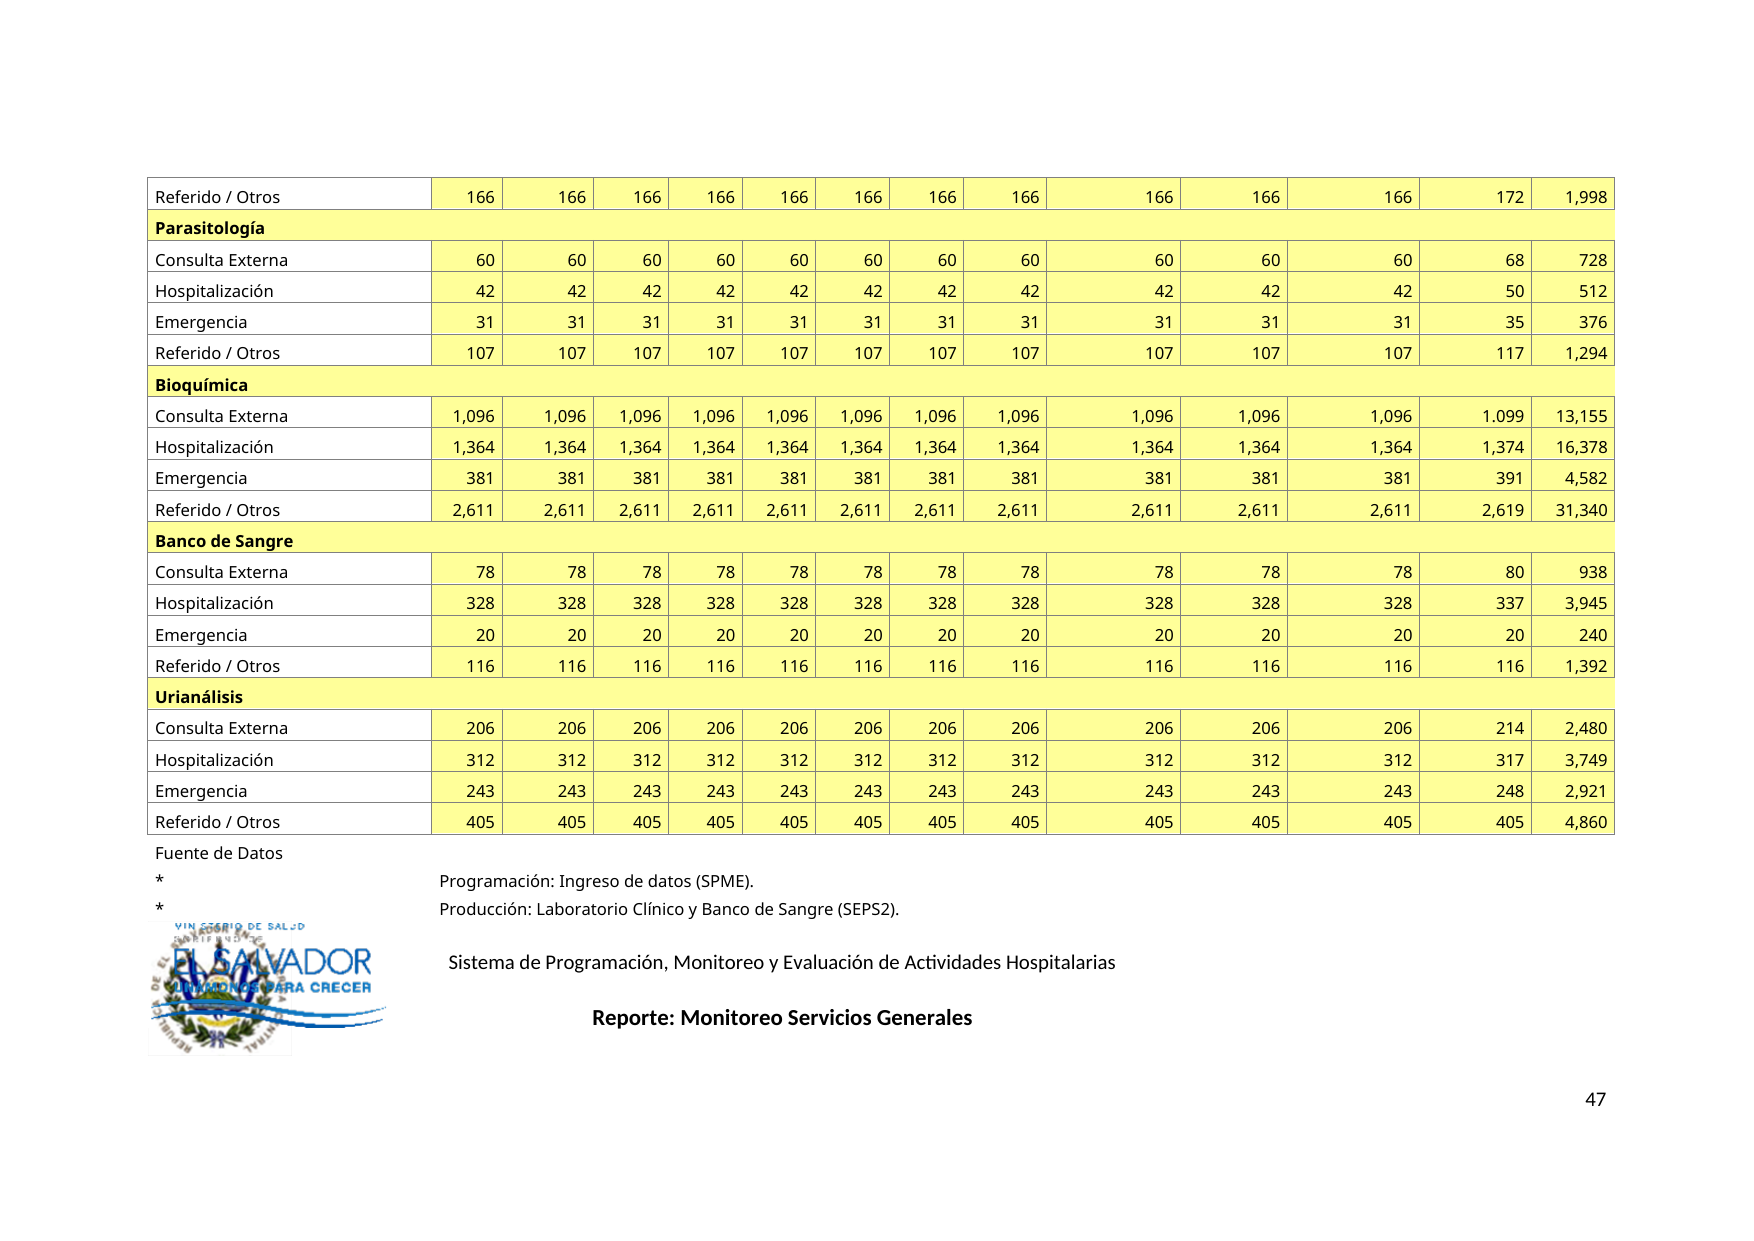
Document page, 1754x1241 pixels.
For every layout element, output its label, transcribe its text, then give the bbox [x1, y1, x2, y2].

table_cell 328 [1181, 585, 1287, 615]
table_cell 728 [1532, 241, 1614, 271]
table_cell 2,611 [743, 491, 815, 521]
table_cell Parasitología [148, 210, 1615, 240]
table_cell 80 [1420, 553, 1531, 583]
table_cell 206 [669, 710, 742, 740]
table_cell Hospitalización [148, 272, 431, 302]
table_cell 60 [1181, 241, 1287, 271]
table_cell 20 [1047, 616, 1180, 646]
table_cell 2,611 [594, 491, 668, 521]
table_cell 20 [890, 616, 963, 646]
table_cell Programación: Ingreso de datos (SPME). [432, 865, 1287, 893]
table_cell 31 [964, 303, 1046, 333]
table_cell 31 [1047, 303, 1180, 333]
table_cell 381 [743, 460, 815, 490]
table_cell 4,582 [1532, 460, 1614, 490]
table_cell [1288, 865, 1419, 893]
table_cell 60 [1047, 241, 1180, 271]
table_cell 117 [1420, 335, 1531, 365]
table_cell 381 [432, 460, 502, 490]
table_cell 1,374 [1420, 428, 1531, 458]
table_cell Referido / Otros [148, 491, 431, 521]
table_cell [1532, 835, 1615, 865]
table_cell 2,611 [432, 491, 502, 521]
table_cell 42 [743, 272, 815, 302]
table_cell [1549, 921, 1615, 1003]
table_cell 405 [432, 803, 502, 833]
table_cell 938 [1532, 553, 1614, 583]
table_cell 78 [669, 553, 742, 583]
table_cell Fuente de Datos [148, 835, 502, 865]
table_cell 328 [964, 585, 1046, 615]
table_cell 166 [1288, 178, 1419, 208]
table_cell 166 [594, 178, 668, 208]
table_cell 2,480 [1532, 710, 1614, 740]
table_cell 405 [890, 803, 963, 833]
table_cell 60 [503, 241, 593, 271]
table_cell 20 [503, 616, 593, 646]
table_cell Emergencia [148, 303, 431, 333]
table_cell 60 [890, 241, 963, 271]
table_cell 405 [743, 803, 815, 833]
table_cell 1,364 [1288, 428, 1419, 458]
table_cell 206 [743, 710, 815, 740]
table_cell 166 [816, 178, 889, 208]
table_cell 312 [432, 741, 502, 771]
table_cell 405 [594, 803, 668, 833]
table_cell 78 [743, 553, 815, 583]
table_cell 381 [964, 460, 1046, 490]
table_cell 243 [1047, 772, 1180, 802]
table_cell 107 [503, 335, 593, 365]
table_cell 35 [1420, 303, 1531, 333]
table_cell 206 [964, 710, 1046, 740]
table_cell Emergencia [148, 460, 431, 490]
table_cell [1420, 893, 1532, 921]
table_cell 107 [1047, 335, 1180, 365]
table_cell 116 [1047, 647, 1180, 677]
table_cell 2,619 [1420, 491, 1531, 521]
table_cell 2,611 [1181, 491, 1287, 521]
table_cell 381 [1288, 460, 1419, 490]
table_cell 78 [1181, 553, 1287, 583]
table_cell [1532, 893, 1615, 921]
table_cell 13,155 [1532, 397, 1614, 427]
table_cell 312 [890, 741, 963, 771]
table_cell 405 [816, 803, 889, 833]
table_cell [1464, 921, 1549, 1003]
table_cell 328 [1047, 585, 1180, 615]
table_cell 1,096 [1288, 397, 1419, 427]
table_cell 20 [1420, 616, 1531, 646]
table_cell [1420, 835, 1532, 865]
table_cell 240 [1532, 616, 1614, 646]
table_cell 243 [1288, 772, 1419, 802]
table_cell 243 [816, 772, 889, 802]
table_cell 312 [594, 741, 668, 771]
table_cell 312 [743, 741, 815, 771]
table_cell 78 [1047, 553, 1180, 583]
table_cell 42 [432, 272, 502, 302]
table_cell 214 [1420, 710, 1531, 740]
table_cell 328 [503, 585, 593, 615]
table_cell 42 [594, 272, 668, 302]
table_cell 107 [432, 335, 502, 365]
table_cell 2,611 [890, 491, 963, 521]
table_cell 1,096 [890, 397, 963, 427]
table_cell Producción: Laboratorio Clínico y Banco de Sangre (SEPS2). [432, 893, 1287, 921]
table_cell 1,364 [816, 428, 889, 458]
table_cell 60 [594, 241, 668, 271]
table_cell Referido / Otros [148, 647, 431, 677]
table_cell 1,364 [432, 428, 502, 458]
table_cell 337 [1420, 585, 1531, 615]
table_cell 78 [503, 553, 593, 583]
table_cell 376 [1532, 303, 1614, 333]
table_cell 20 [1181, 616, 1287, 646]
table_cell 31 [503, 303, 593, 333]
table_cell 1,364 [1181, 428, 1287, 458]
table_cell 31 [432, 303, 502, 333]
table_cell 1,364 [964, 428, 1046, 458]
table_cell [1288, 835, 1419, 865]
table_cell Sistema de Programación, Monitoreo y Evaluación de Actividades Hospitalarias [415, 921, 1149, 1003]
table_cell 381 [1181, 460, 1287, 490]
table_cell Consulta Externa [148, 553, 431, 583]
table_cell 328 [432, 585, 502, 615]
table_cell 166 [1047, 178, 1180, 208]
table_cell 206 [503, 710, 593, 740]
table_cell 381 [503, 460, 593, 490]
table_cell 78 [594, 553, 668, 583]
table_cell 1,096 [669, 397, 742, 427]
table_cell [1150, 921, 1238, 1003]
table_cell 42 [1288, 272, 1419, 302]
table_cell [1464, 1004, 1549, 1044]
table_cell 1,364 [669, 428, 742, 458]
table_cell Consulta Externa [148, 710, 431, 740]
table_cell [398, 923, 415, 1028]
table_cell 312 [816, 741, 889, 771]
table_cell [1355, 1004, 1464, 1044]
table_cell 405 [964, 803, 1046, 833]
table_cell 107 [1181, 335, 1287, 365]
table_cell [1181, 835, 1287, 865]
table_cell 1,096 [432, 397, 502, 427]
table_cell 243 [669, 772, 742, 802]
table_cell 31 [1288, 303, 1419, 333]
table_cell 78 [1288, 553, 1419, 583]
table_cell 1,096 [964, 397, 1046, 427]
table_cell 2,611 [816, 491, 889, 521]
table_cell 166 [669, 178, 742, 208]
table_cell 107 [890, 335, 963, 365]
table_cell Consulta Externa [148, 241, 431, 271]
table_header [1362, 949, 1448, 1003]
table_cell 243 [1181, 772, 1287, 802]
table_cell 107 [816, 335, 889, 365]
table_cell 1,364 [503, 428, 593, 458]
table_cell 116 [669, 647, 742, 677]
table_cell 328 [890, 585, 963, 615]
table_cell 172 [1420, 178, 1531, 208]
table_cell [1239, 921, 1355, 1003]
table_cell 78 [816, 553, 889, 583]
table_cell 2,921 [1532, 772, 1614, 802]
table_cell [1355, 921, 1464, 1003]
table_cell 31 [816, 303, 889, 333]
table_cell 328 [594, 585, 668, 615]
table_cell 166 [890, 178, 963, 208]
table_cell 381 [594, 460, 668, 490]
table_cell 391 [1420, 460, 1531, 490]
table_cell 328 [669, 585, 742, 615]
table_cell 243 [743, 772, 815, 802]
table_cell 381 [890, 460, 963, 490]
table_cell 1,096 [503, 397, 593, 427]
table_header [398, 949, 408, 1005]
table_cell 31 [743, 303, 815, 333]
table_cell 312 [1047, 741, 1180, 771]
table_cell 1,096 [594, 397, 668, 427]
table_cell 328 [816, 585, 889, 615]
table_cell 405 [1181, 803, 1287, 833]
table_cell 116 [743, 647, 815, 677]
table_cell 42 [816, 272, 889, 302]
table_cell 166 [503, 178, 593, 208]
table_cell Referido / Otros [148, 803, 431, 833]
table_cell 3,945 [1532, 585, 1614, 615]
table_cell Emergencia [148, 772, 431, 802]
table_cell 1.099 [1420, 397, 1531, 427]
table_cell 1,294 [1532, 335, 1614, 365]
table_cell 405 [1420, 803, 1531, 833]
table_cell 42 [1047, 272, 1180, 302]
table_cell 206 [890, 710, 963, 740]
table_cell 78 [890, 553, 963, 583]
table_cell 3,749 [1532, 741, 1614, 771]
table_cell 20 [1288, 616, 1419, 646]
table_cell 4,860 [1532, 803, 1614, 833]
table_cell 2,611 [1047, 491, 1180, 521]
table_cell 116 [1288, 647, 1419, 677]
table_cell [1288, 893, 1419, 921]
table_cell 116 [1181, 647, 1287, 677]
table_cell [1532, 865, 1615, 893]
table_cell 317 [1420, 741, 1531, 771]
table_cell [502, 835, 593, 865]
table_cell 78 [432, 553, 502, 583]
table_cell Hospitalización [148, 585, 431, 615]
table_cell 31 [594, 303, 668, 333]
table_cell 20 [594, 616, 668, 646]
table_cell 381 [1047, 460, 1180, 490]
table_cell 2,611 [669, 491, 742, 521]
table_cell [1047, 835, 1181, 865]
table_cell [594, 835, 669, 865]
table_cell Hospitalización [148, 741, 431, 771]
table_cell [1420, 865, 1532, 893]
table_cell [816, 835, 890, 865]
table_cell [890, 835, 964, 865]
table_cell [669, 835, 742, 865]
table_cell 116 [432, 647, 502, 677]
table_cell Bioquímica [148, 366, 1615, 396]
table_cell 116 [503, 647, 593, 677]
table_cell 20 [669, 616, 742, 646]
table_cell 512 [1532, 272, 1614, 302]
table_cell 1,096 [1181, 397, 1287, 427]
table_cell 381 [816, 460, 889, 490]
table_cell 166 [964, 178, 1046, 208]
table_cell 1,096 [816, 397, 889, 427]
table_cell [742, 835, 816, 865]
table_cell 1,998 [1532, 178, 1614, 208]
table_cell 60 [1288, 241, 1419, 271]
table_cell Referido / Otros [148, 178, 431, 208]
table_cell Referido / Otros [148, 335, 431, 365]
table_cell 50 [1420, 272, 1531, 302]
table_cell 116 [964, 647, 1046, 677]
table_cell 31 [890, 303, 963, 333]
table_cell * [148, 893, 432, 921]
table_cell 243 [594, 772, 668, 802]
table_cell 405 [1047, 803, 1180, 833]
table_cell * [148, 865, 432, 893]
table_cell 405 [669, 803, 742, 833]
table_cell 243 [503, 772, 593, 802]
table_cell 243 [890, 772, 963, 802]
table_cell 206 [432, 710, 502, 740]
table_cell 1,364 [890, 428, 963, 458]
table_cell 166 [432, 178, 502, 208]
table_cell 2,611 [503, 491, 593, 521]
table_cell Hospitalización [148, 428, 431, 458]
table_cell 60 [432, 241, 502, 271]
table_cell [1239, 1004, 1355, 1044]
table_cell Consulta Externa [148, 397, 431, 427]
table_cell 248 [1420, 772, 1531, 802]
table_cell 60 [669, 241, 742, 271]
table_cell 60 [964, 241, 1046, 271]
table_cell 116 [890, 647, 963, 677]
table_cell 1,096 [743, 397, 815, 427]
table_cell 1,392 [1532, 647, 1614, 677]
table_cell 31,340 [1532, 491, 1614, 521]
table_cell [964, 835, 1047, 865]
table_cell 42 [964, 272, 1046, 302]
table_cell 1,096 [1047, 397, 1180, 427]
table_cell 312 [964, 741, 1046, 771]
table_cell 42 [503, 272, 593, 302]
table_cell 243 [964, 772, 1046, 802]
table_cell 60 [743, 241, 815, 271]
table_cell 42 [890, 272, 963, 302]
table_cell 78 [964, 553, 1046, 583]
table_cell 31 [669, 303, 742, 333]
table_cell 42 [1181, 272, 1287, 302]
table_cell 107 [594, 335, 668, 365]
table_cell [1150, 1004, 1238, 1044]
table_cell 328 [743, 585, 815, 615]
table_cell 166 [1181, 178, 1287, 208]
picture [147, 920, 398, 1057]
table_cell 116 [594, 647, 668, 677]
table_cell Reporte: Monitoreo Servicios Generales [415, 1004, 1149, 1044]
table_cell 107 [1288, 335, 1419, 365]
table_cell 312 [503, 741, 593, 771]
table_cell 107 [669, 335, 742, 365]
table_cell 328 [1288, 585, 1419, 615]
table_cell 68 [1420, 241, 1531, 271]
table_cell 20 [816, 616, 889, 646]
table_cell [1549, 1004, 1615, 1044]
table_cell 107 [743, 335, 815, 365]
table_cell 107 [964, 335, 1046, 365]
table_cell Urianálisis [148, 678, 1615, 708]
table_cell 1,364 [1047, 428, 1180, 458]
table_cell 2,611 [1288, 491, 1419, 521]
table_cell 381 [669, 460, 742, 490]
table_cell 20 [964, 616, 1046, 646]
table_cell 243 [432, 772, 502, 802]
table_cell 405 [503, 803, 593, 833]
table_cell 20 [743, 616, 815, 646]
table_cell Emergencia [148, 616, 431, 646]
table_cell 1,364 [743, 428, 815, 458]
table_cell 16,378 [1532, 428, 1614, 458]
table_cell 312 [1288, 741, 1419, 771]
table_cell 206 [594, 710, 668, 740]
table_cell 206 [1047, 710, 1180, 740]
table_cell 60 [816, 241, 889, 271]
table_cell Banco de Sangre [148, 522, 1615, 552]
table_cell 166 [743, 178, 815, 208]
table_cell 116 [816, 647, 889, 677]
table_cell 2,611 [964, 491, 1046, 521]
table_cell 206 [816, 710, 889, 740]
table_cell 20 [432, 616, 502, 646]
table_cell 405 [1288, 803, 1419, 833]
table_cell 206 [1288, 710, 1419, 740]
table_cell 31 [1181, 303, 1287, 333]
table_cell 206 [1181, 710, 1287, 740]
table_cell 1,364 [594, 428, 668, 458]
table_cell 312 [669, 741, 742, 771]
table_cell 116 [1420, 647, 1531, 677]
table_cell 42 [669, 272, 742, 302]
table_cell [293, 1029, 415, 1057]
